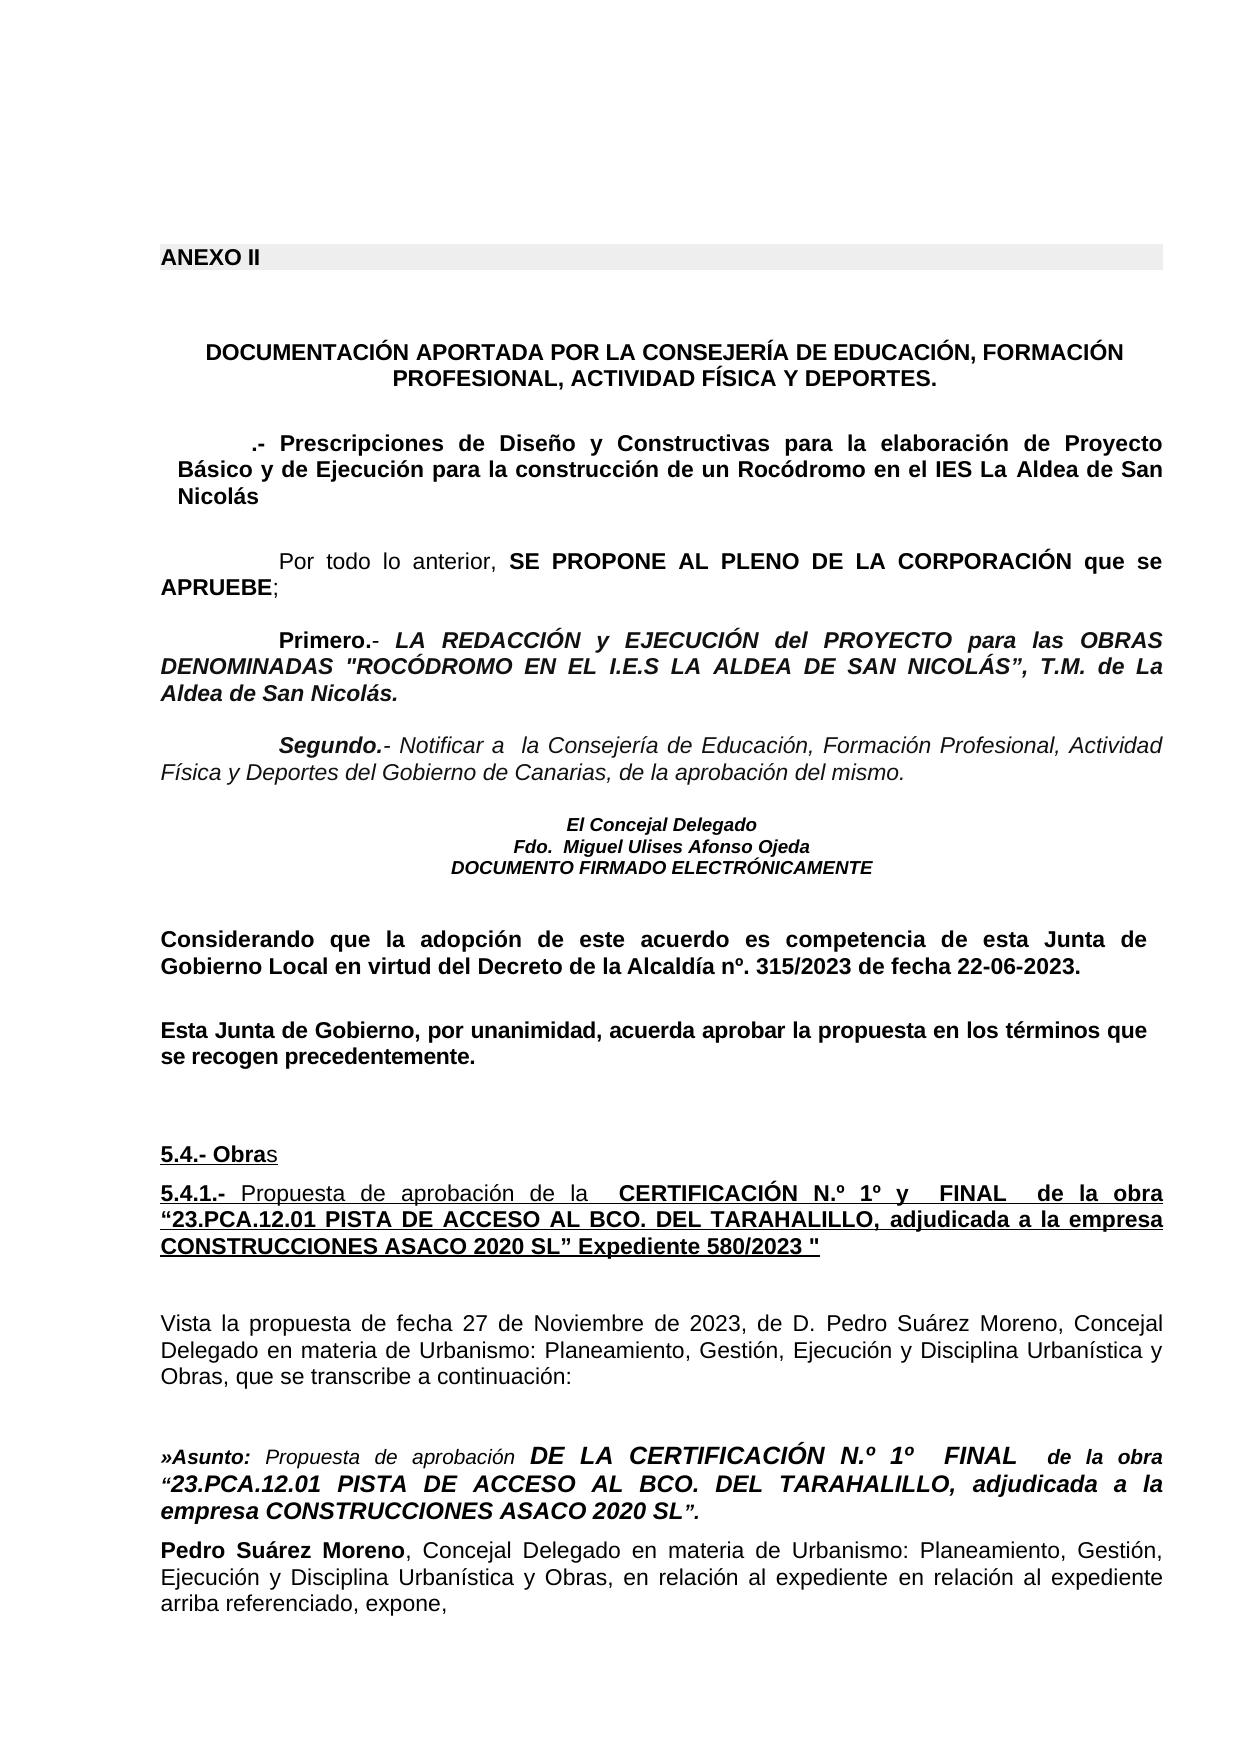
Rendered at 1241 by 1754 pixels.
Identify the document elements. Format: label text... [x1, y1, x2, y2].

subtitle ANEXO II [160, 244, 1163, 270]
text Primero.- LA REDACCIÓN y EJECUCIÓN del PROYECTO para las OBRAS DENOMINADAS "ROCÓDROMO EN EL I.E.S LA ALDEA DE SAN NICOLÁS”, T.M. de La Aldea de San Nicolás. [160, 627, 1163, 706]
text Fdo. Miguel Ulises Afonso Ojeda [160, 835, 1163, 857]
text Segundo.- Notificar a la Consejería de Educación, Formación Profesional, Actividad Física y Deportes del Gobierno de Canarias, de la aprobación del mismo. [160, 732, 1163, 785]
text Por todo lo anterior, SE PROPONE AL PLENO DE LA CORPORACIÓN que se APRUEBE; [160, 548, 1163, 601]
text »Asunto: Propuesta de aprobación DE LA CERTIFICACIÓN N.º 1º FINAL de la obra “23.PCA.12.01 PISTA DE ACCESO AL BCO. DEL TARAHALILLO, adjudicada a la empresa CONSTRUCCIONES ASACO 2020 SL”. [160, 1441, 1163, 1525]
text Pedro Suárez Moreno, Concejal Delegado en materia de Urbanismo: Planeamiento, Gestión, Ejecución y Disciplina Urbanística y Obras, en relación al expediente en relación al expediente arriba referenciado, expone, [160, 1537, 1163, 1616]
text Esta Junta de Gobierno, por unanimidad, acuerda aprobar la propuesta en los términos que se recogen precedentemente. [160, 1017, 1148, 1069]
text DOCUMENTO FIRMADO ELECTRÓNICAMENTE [160, 857, 1163, 878]
text Vista la propuesta de fecha 27 de Noviembre de 2023, de D. Pedro Suárez Moreno, Concejal Delegado en materia de Urbanismo: Planeamiento, Gestión, Ejecución y Disciplina Urbanística y Obras, que se transcribe a continuación: [160, 1310, 1163, 1389]
text .- Prescripciones de Diseño y Constructivas para la elaboración de Proyecto Básico y de Ejecución para la construcción de un Rocódromo en el IES La Aldea de San Nicolás [177, 430, 1163, 509]
text CONSTRUCCIONES ASACO 2020 SL” Expediente 580/2023 " [160, 1230, 1163, 1259]
text DOCUMENTACIÓN APORTADA POR LA CONSEJERÍA DE EDUCACIÓN, FORMACIÓN PROFESIONAL, ACTIVIDAD FÍSICA Y DEPORTES. [167, 338, 1162, 391]
text El Concejal Delegado [160, 814, 1163, 835]
text 5.4.1.- Propuesta de aprobación de la CERTIFICACIÓN N.º 1º y FINAL de la obra [160, 1180, 1163, 1203]
text 5.4.- Obras [160, 1141, 1163, 1167]
text Considerando que la adopción de este acuerdo es competencia de esta Junta de Gobierno Local en virtud del Decreto de la Alcaldía nº. 315/2023 de fecha 22-06-2023. [160, 926, 1148, 979]
text “23.PCA.12.01 PISTA DE ACCESO AL BCO. DEL TARAHALILLO, adjudicada a la empresa [160, 1204, 1163, 1229]
